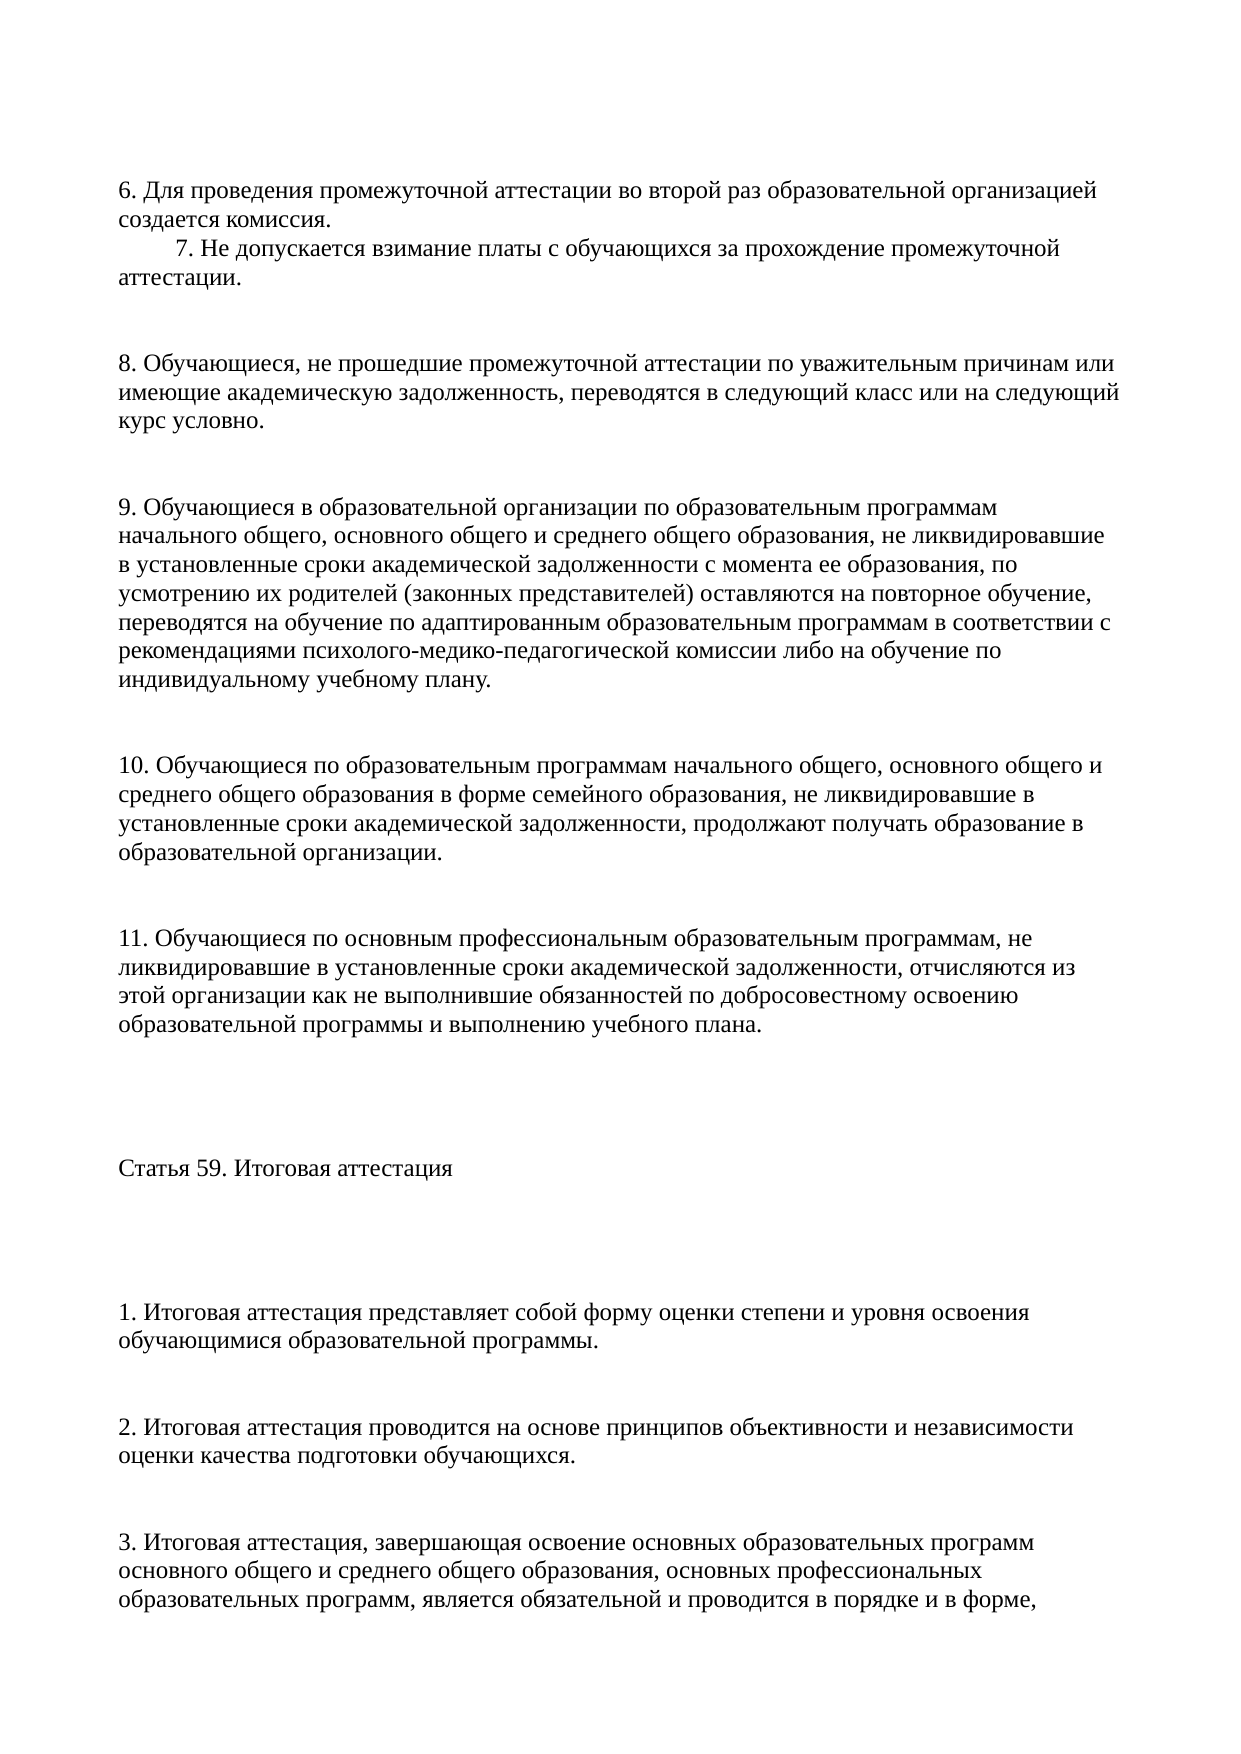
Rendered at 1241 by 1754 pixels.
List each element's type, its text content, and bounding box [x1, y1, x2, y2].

text 8. Обучающиеся, не прошедшие промежуточной аттестации по уважительным причинам или имеющие академическую задолженность, переводятся в следующий класс или на следующий курс условно. [118, 348, 1122, 434]
text 7. Не допускается взимание платы с обучающихся за прохождение промежуточной аттестации. [118, 233, 1122, 291]
text 3. Итоговая аттестация, завершающая освоение основных образовательных программ основного общего и среднего общего образования, основных профессиональных образовательных программ, является обязательной и проводится в порядке и в форме, [118, 1527, 1122, 1613]
text 1. Итоговая аттестация представляет собой форму оценки степени и уровня освоения обучающимися образовательной программы. [118, 1297, 1122, 1354]
text 10. Обучающиеся по образовательным программам начального общего, основного общего и среднего общего образования в форме семейного образования, не ликвидировавшие в установленные сроки академической задолженности, продолжают получать образование в образовательной организации. [118, 751, 1122, 866]
text 6. Для проведения промежуточной аттестации во второй раз образовательной организацией создается комиссия. [118, 176, 1122, 233]
text 2. Итоговая аттестация проводится на основе принципов объективности и независимости оценки качества подготовки обучающихся. [118, 1412, 1122, 1469]
text Статья 59. Итоговая аттестация [118, 1153, 1122, 1182]
text 9. Обучающиеся в образовательной организации по образовательным программам начального общего, основного общего и среднего общего образования, не ликвидировавшие в установленные сроки академической задолженности с момента ее образования, по усмотрению их родителей (законных представителей) оставляются на повторное обучение, переводятся на обучение по адаптированным образовательным программам в соответствии с рекомендациями психолого-медико-педагогической комиссии либо на обучение по индивидуальному учебному плану. [118, 492, 1122, 693]
text 11. Обучающиеся по основным профессиональным образовательным программам, не ликвидировавшие в установленные сроки академической задолженности, отчисляются из этой организации как не выполнившие обязанностей по добросовестному освоению образовательной программы и выполнению учебного плана. [118, 923, 1122, 1038]
